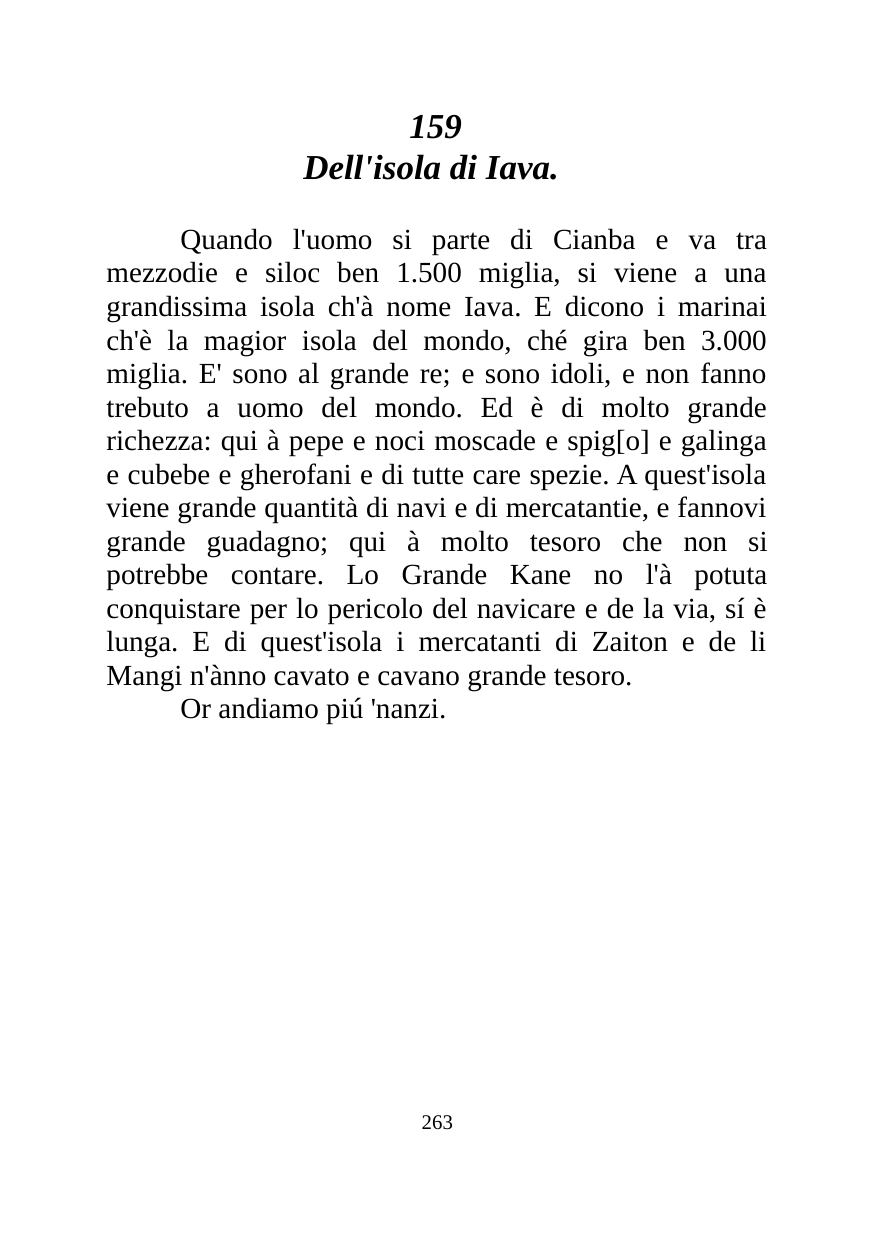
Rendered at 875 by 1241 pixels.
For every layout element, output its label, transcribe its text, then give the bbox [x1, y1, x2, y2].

subtitle 159 Dell'isola di Iava. [106, 106, 768, 187]
text Quando l'uomo si parte di Cianba e va tra mezzodie e siloc ben 1.500 miglia, si viene a una grandissima isola ch'à nome Iava. E dicono i marinai ch'è la magior isola del mondo, ché gira ben 3.000 miglia. E' sono al grande re; e sono idoli, e non fanno trebuto a uomo del mondo. Ed è di molto grande richezza: qui à pepe e noci moscade e spig[o] e galinga e cubebe e gherofani e di tutte care spezie. A quest'isola viene grande quantità di navi e di mercatantie, e fannovi grande guadagno; qui à molto tesoro che non si potrebbe contare. Lo Grande Kane no l'à potuta conquistare per lo pericolo del navicare e de la via, sí è lunga. E di quest'isola i mercatanti di Zaiton e de li Mangi n'ànno cavato e cavano grande tesoro. [106, 222, 768, 692]
text Or andiamo piú 'nanzi. [106, 692, 768, 725]
